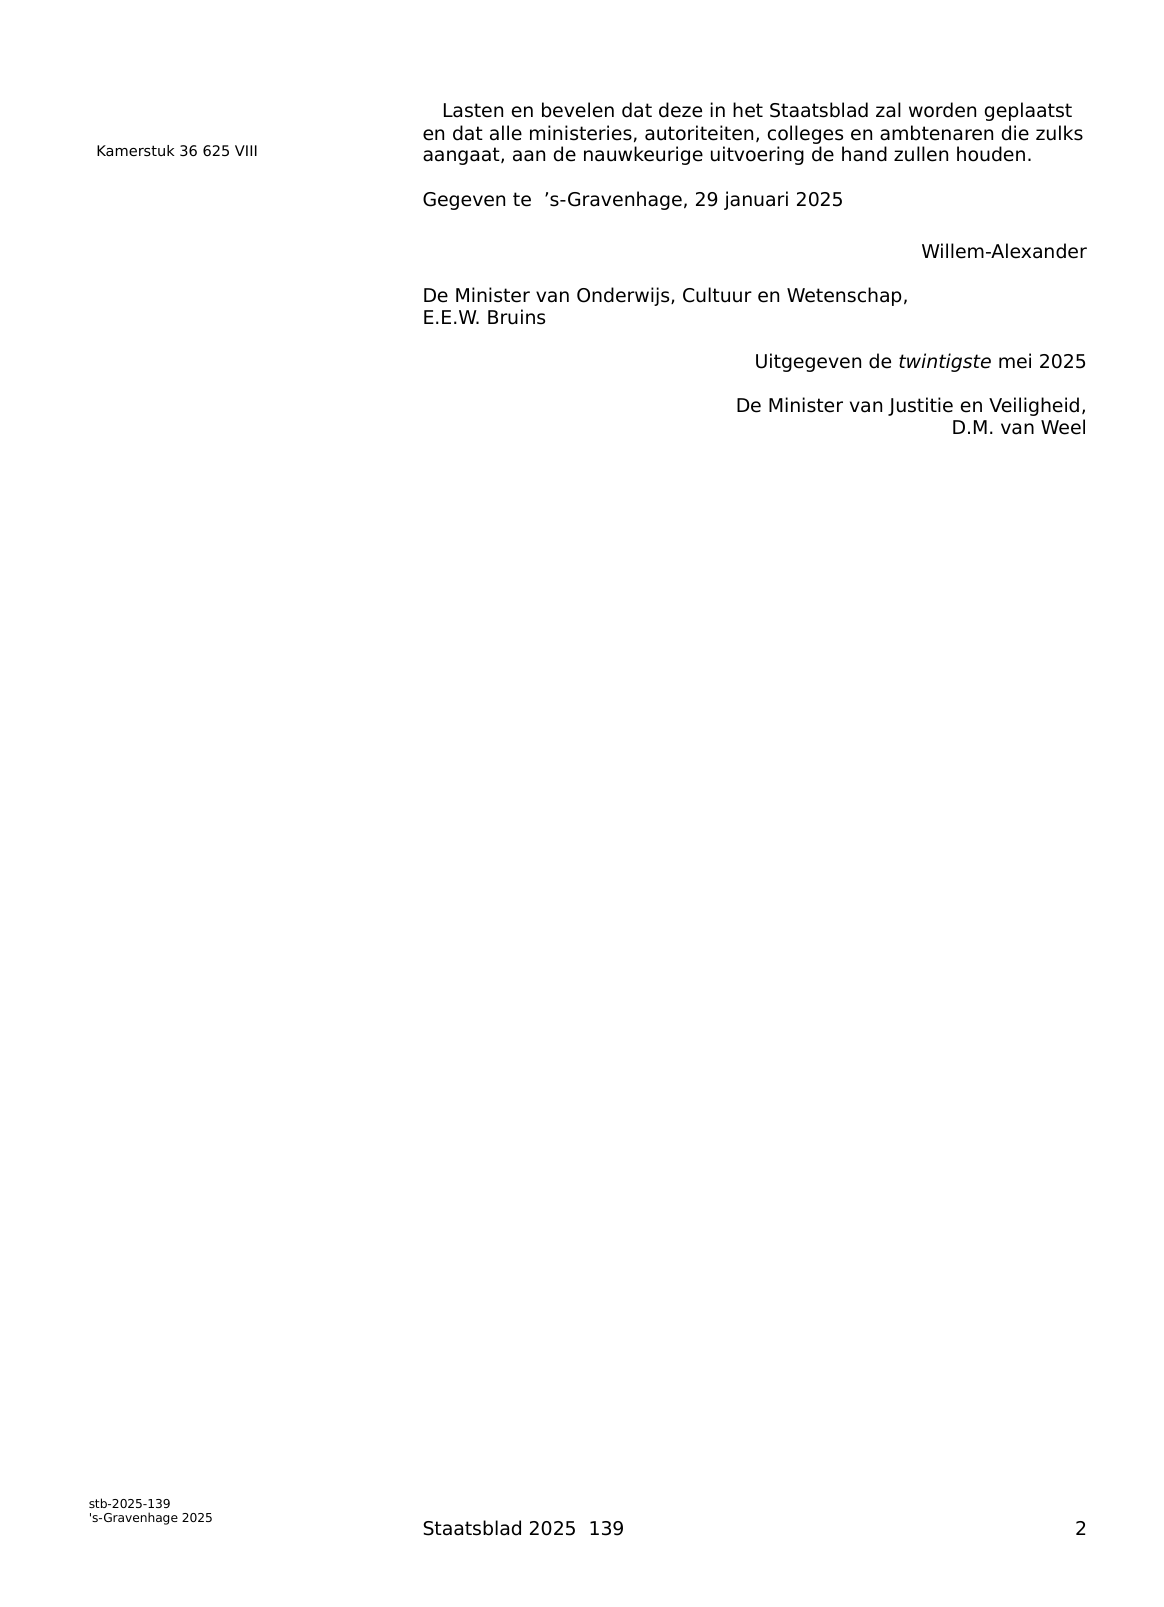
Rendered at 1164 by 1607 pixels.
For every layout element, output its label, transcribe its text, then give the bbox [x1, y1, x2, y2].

text Uitgegeven de twintigste mei 2025 [422, 351, 1087, 373]
text De Minister van Justitie en Veiligheid, D.M. van Weel [422, 395, 1087, 439]
text 's-Gravenhage 2025 [88, 1511, 323, 1525]
text Gegeven te ’s-Gravenhage, 29 januari 2025 [422, 188, 1087, 211]
text Lasten en bevelen dat deze in het Staatsblad zal worden geplaatst en dat alle ministeries, autoriteiten, colleges en ambtenaren die zulks aangaat, aan de nauwkeurige uitvoering de hand zullen houden. [422, 100, 1087, 166]
text De Minister van Onderwijs, Cultuur en Wetenschap, E.E.W. Bruins [422, 285, 1087, 329]
text Kamerstuk 36 625 VIII [77, 143, 396, 160]
text Willem-Alexander [422, 241, 1087, 262]
text stb-2025-139 [88, 1497, 323, 1511]
